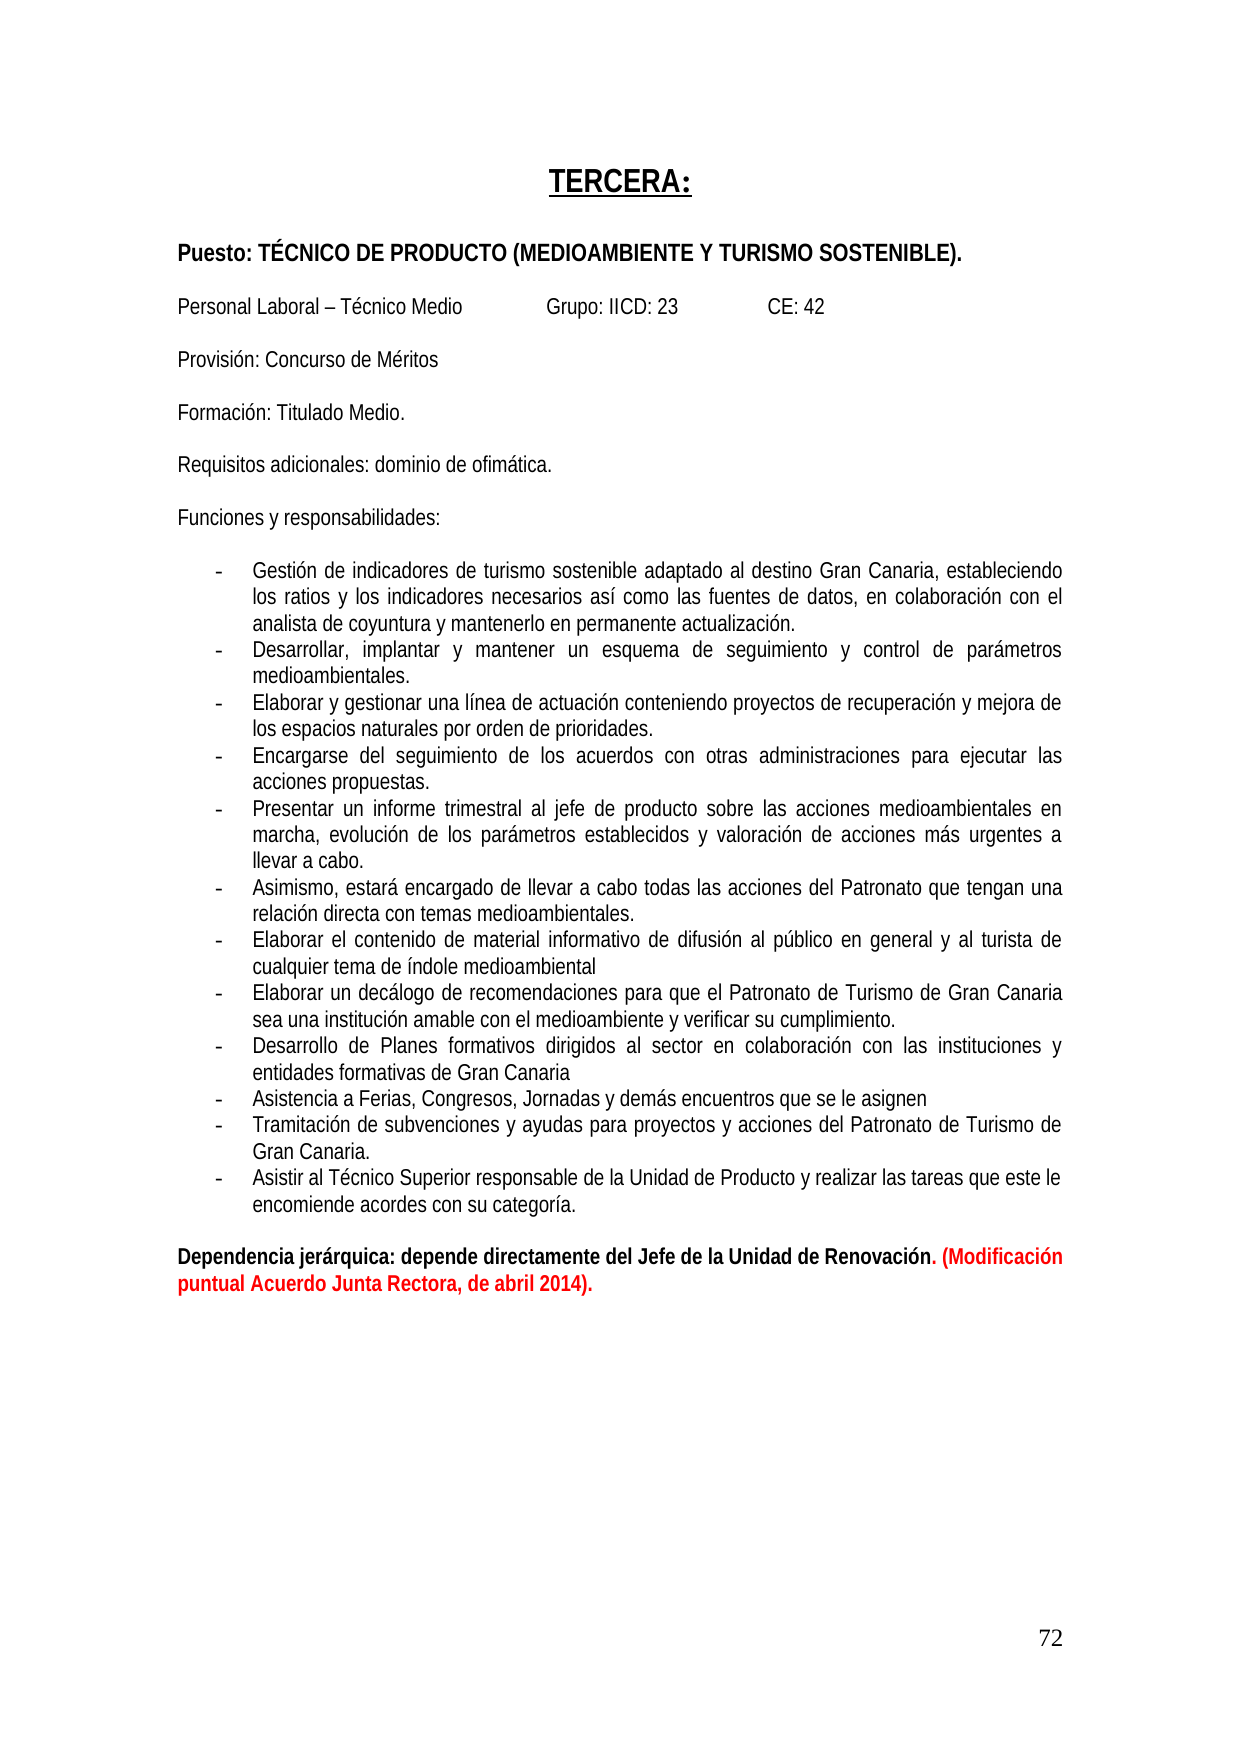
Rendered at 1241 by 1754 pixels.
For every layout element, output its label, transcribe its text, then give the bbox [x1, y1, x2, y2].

list Desarrollar, implantar y mantener un esquema de seguimiento y control de parámetros medioambientales. [215, 636, 1063, 689]
text Requisitos adicionales: dominio de ofimática. [177, 451, 1063, 478]
list Elaborar y gestionar una línea de actuación conteniendo proyectos de recuperación y mejora de los espacios naturales por orden de prioridades. [215, 689, 1063, 742]
list Elaborar el contenido de material informativo de difusión al público en general y al turista de cualquier tema de índole medioambiental [215, 926, 1063, 979]
list Presentar un informe trimestral al jefe de producto sobre las acciones medioambientales en marcha, evolución de los parámetros establecidos y valoración de acciones más urgentes a llevar a cabo. [215, 794, 1063, 874]
list Gestión de indicadores de turismo sostenible adaptado al destino Gran Canaria, estableciendo los ratios y los indicadores necesarios así como las fuentes de datos, en colaboración con el analista de coyuntura y mantenerlo en permanente actualización. [215, 557, 1063, 636]
text Provisión: Concurso de Méritos [177, 346, 1063, 372]
list Asistir al Técnico Superior responsable de la Unidad de Producto y realizar las tareas que este le encomiende acordes con su categoría. [215, 1164, 1063, 1217]
text Puesto: TÉCNICO DE PRODUCTO (MEDIOAMBIENTE Y TURISMO SOSTENIBLE). [177, 238, 1063, 267]
text Formación: Titulado Medio. [177, 399, 1063, 425]
list Asistencia a Ferias, Congresos, Jornadas y demás encuentros que se le asignen [215, 1085, 1063, 1111]
list Elaborar un decálogo de recomendaciones para que el Patronato de Turismo de Gran Canaria sea una institución amable con el medioambiente y verificar su cumplimiento. [215, 979, 1063, 1032]
text Personal Laboral – Técnico Medio Grupo: II CD: 23 CE: 42 [177, 293, 1063, 320]
text TERCERA: [177, 162, 1063, 200]
text Dependencia jerárquica: depende directamente del Jefe de la Unidad de Renovación. (Modificación puntual Acuerdo Junta Rectora, de abril 2014). [177, 1243, 1063, 1296]
list Asimismo, estará encargado de llevar a cabo todas las acciones del Patronato que tengan una relación directa con temas medioambientales. [215, 874, 1063, 926]
text Funciones y responsabilidades: [177, 504, 1063, 531]
list Tramitación de subvenciones y ayudas para proyectos y acciones del Patronato de Turismo de Gran Canaria. [215, 1111, 1063, 1164]
list Desarrollo de Planes formativos dirigidos al sector en colaboración con las instituciones y entidades formativas de Gran Canaria [215, 1032, 1063, 1085]
list Encargarse del seguimiento de los acuerdos con otras administraciones para ejecutar las acciones propuestas. [215, 742, 1063, 794]
